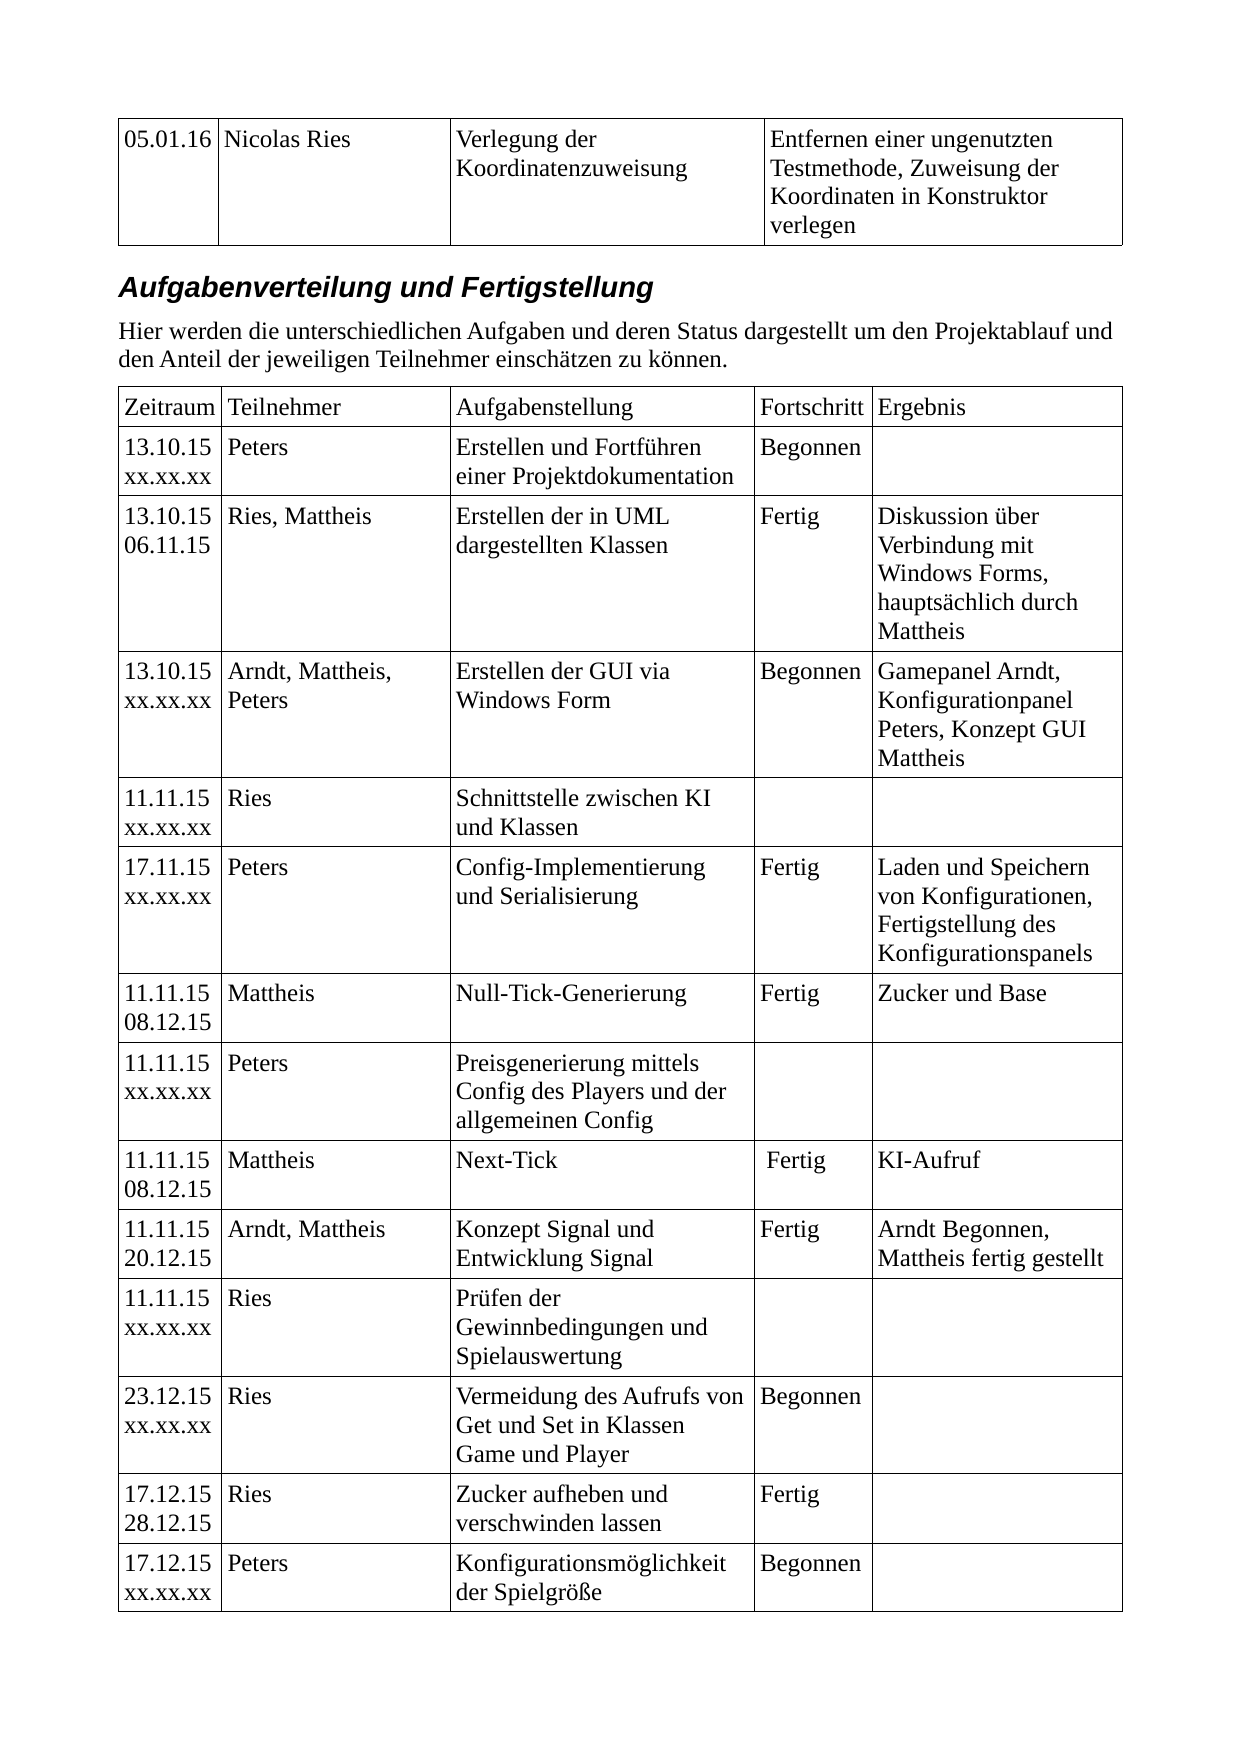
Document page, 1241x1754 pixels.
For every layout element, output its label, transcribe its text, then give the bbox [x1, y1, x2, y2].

table_cell [873, 1377, 1122, 1473]
table_cell [755, 778, 872, 846]
table_cell Peters [222, 1544, 450, 1611]
table_cell Fertig [755, 496, 872, 651]
table_cell Next-Tick [451, 1141, 754, 1209]
text Hier werden die unterschiedlichen Aufgaben und deren Status dargestellt um den Projektablauf und den Anteil der jeweiligen Teilnehmer einschätzen zu können. [118, 316, 1122, 373]
table_cell Ries [222, 1377, 450, 1473]
table_cell [873, 427, 1122, 495]
table_cell Fertig [755, 1141, 872, 1209]
table_cell [755, 1043, 872, 1139]
table_cell Arndt, Mattheis, Peters [222, 652, 450, 777]
table_header Aufgabenstellung [451, 387, 754, 426]
table_header Zeitraum [119, 387, 221, 426]
table_cell 11.11.15 xx.xx.xx [119, 1279, 221, 1376]
table_cell Config-Implementierung und Serialisierung [451, 847, 754, 973]
table_cell Zucker aufheben und verschwinden lassen [451, 1474, 754, 1542]
table_cell Peters [222, 847, 450, 973]
table_cell 13.10.15xx.xx.xx [119, 652, 221, 777]
table_cell Entfernen einer ungenutzten Testmethode, Zuweisung der Koordinaten in Konstruktor verlegen [765, 119, 1122, 245]
table_cell 17.12.15 xx.xx.xx [119, 1544, 221, 1611]
table_cell Arndt Begonnen, Mattheis fertig gestellt [873, 1210, 1122, 1278]
table_cell 11.11.15 20.12.15 [119, 1210, 221, 1278]
table_cell Ries [222, 778, 450, 846]
table_cell Ries [222, 1279, 450, 1376]
table_cell [873, 1043, 1122, 1139]
table_header Teilnehmer [222, 387, 450, 426]
table_cell Erstellen und Fortführen einer Projektdokumentation [451, 427, 754, 495]
table_cell Mattheis [222, 1141, 450, 1209]
table_cell Begonnen [755, 652, 872, 777]
table_cell [873, 1544, 1122, 1611]
table_cell 11.11.15 08.12.15 [119, 974, 221, 1042]
table_cell Begonnen [755, 427, 872, 495]
table_cell 05.01.16 [119, 119, 218, 245]
table_cell 13.10.1506.11.15 [119, 496, 221, 651]
table_cell Ries [222, 1474, 450, 1542]
table_cell Mattheis [222, 974, 450, 1042]
table_cell 23.12.15 xx.xx.xx [119, 1377, 221, 1473]
table_cell Diskussion über Verbindung mit Windows Forms, hauptsächlich durch Mattheis [873, 496, 1122, 651]
table_cell Peters [222, 1043, 450, 1139]
table_cell Vermeidung des Aufrufs von Get und Set in Klassen Game und Player [451, 1377, 754, 1473]
table_cell Fertig [755, 1474, 872, 1542]
table_cell Schnittstelle zwischen KI und Klassen [451, 778, 754, 846]
table_cell 11.11.15 xx.xx.xx [119, 778, 221, 846]
table_cell Konzept Signal und Entwicklung Signal [451, 1210, 754, 1278]
table_cell Gamepanel Arndt, Konfigurationpanel Peters, Konzept GUI Mattheis [873, 652, 1122, 777]
table_cell [873, 778, 1122, 846]
table_cell 13.10.15xx.xx.xx [119, 427, 221, 495]
table_cell 17.11.15 xx.xx.xx [119, 847, 221, 973]
table_cell Fertig [755, 847, 872, 973]
table_cell Ries, Mattheis [222, 496, 450, 651]
table_cell Peters [222, 427, 450, 495]
subtitle Aufgabenverteilung und Fertigstellung [118, 270, 1122, 303]
table_cell Erstellen der GUI via Windows Form [451, 652, 754, 777]
table_cell Nicolas Ries [219, 119, 450, 245]
table_cell [755, 1279, 872, 1376]
table_cell Prüfen der Gewinnbedingungen und Spielauswertung [451, 1279, 754, 1376]
table_header Fortschritt [755, 387, 872, 426]
table_cell Preisgenerierung mittels Config des Players und der allgemeinen Config [451, 1043, 754, 1139]
table_cell [873, 1474, 1122, 1542]
table_cell [873, 1279, 1122, 1376]
table_cell 11.11.15 08.12.15 [119, 1141, 221, 1209]
table_cell Fertig [755, 974, 872, 1042]
table_cell 11.11.15 xx.xx.xx [119, 1043, 221, 1139]
table_header Ergebnis [873, 387, 1122, 426]
table_cell Verlegung der Koordinatenzuweisung [451, 119, 764, 245]
table_cell KI-Aufruf [873, 1141, 1122, 1209]
table_cell Begonnen [755, 1377, 872, 1473]
table_cell Null-Tick-Generierung [451, 974, 754, 1042]
table_cell 17.12.15 28.12.15 [119, 1474, 221, 1542]
table_cell Arndt, Mattheis [222, 1210, 450, 1278]
table_cell Fertig [755, 1210, 872, 1278]
table_cell Erstellen der in UML dargestellten Klassen [451, 496, 754, 651]
table_cell Laden und Speichern von Konfigurationen, Fertigstellung des Konfigurationspanels [873, 847, 1122, 973]
table_cell Zucker und Base [873, 974, 1122, 1042]
table_cell Begonnen [755, 1544, 872, 1611]
table_cell Konfigurationsmöglichkeit der Spielgröße [451, 1544, 754, 1611]
